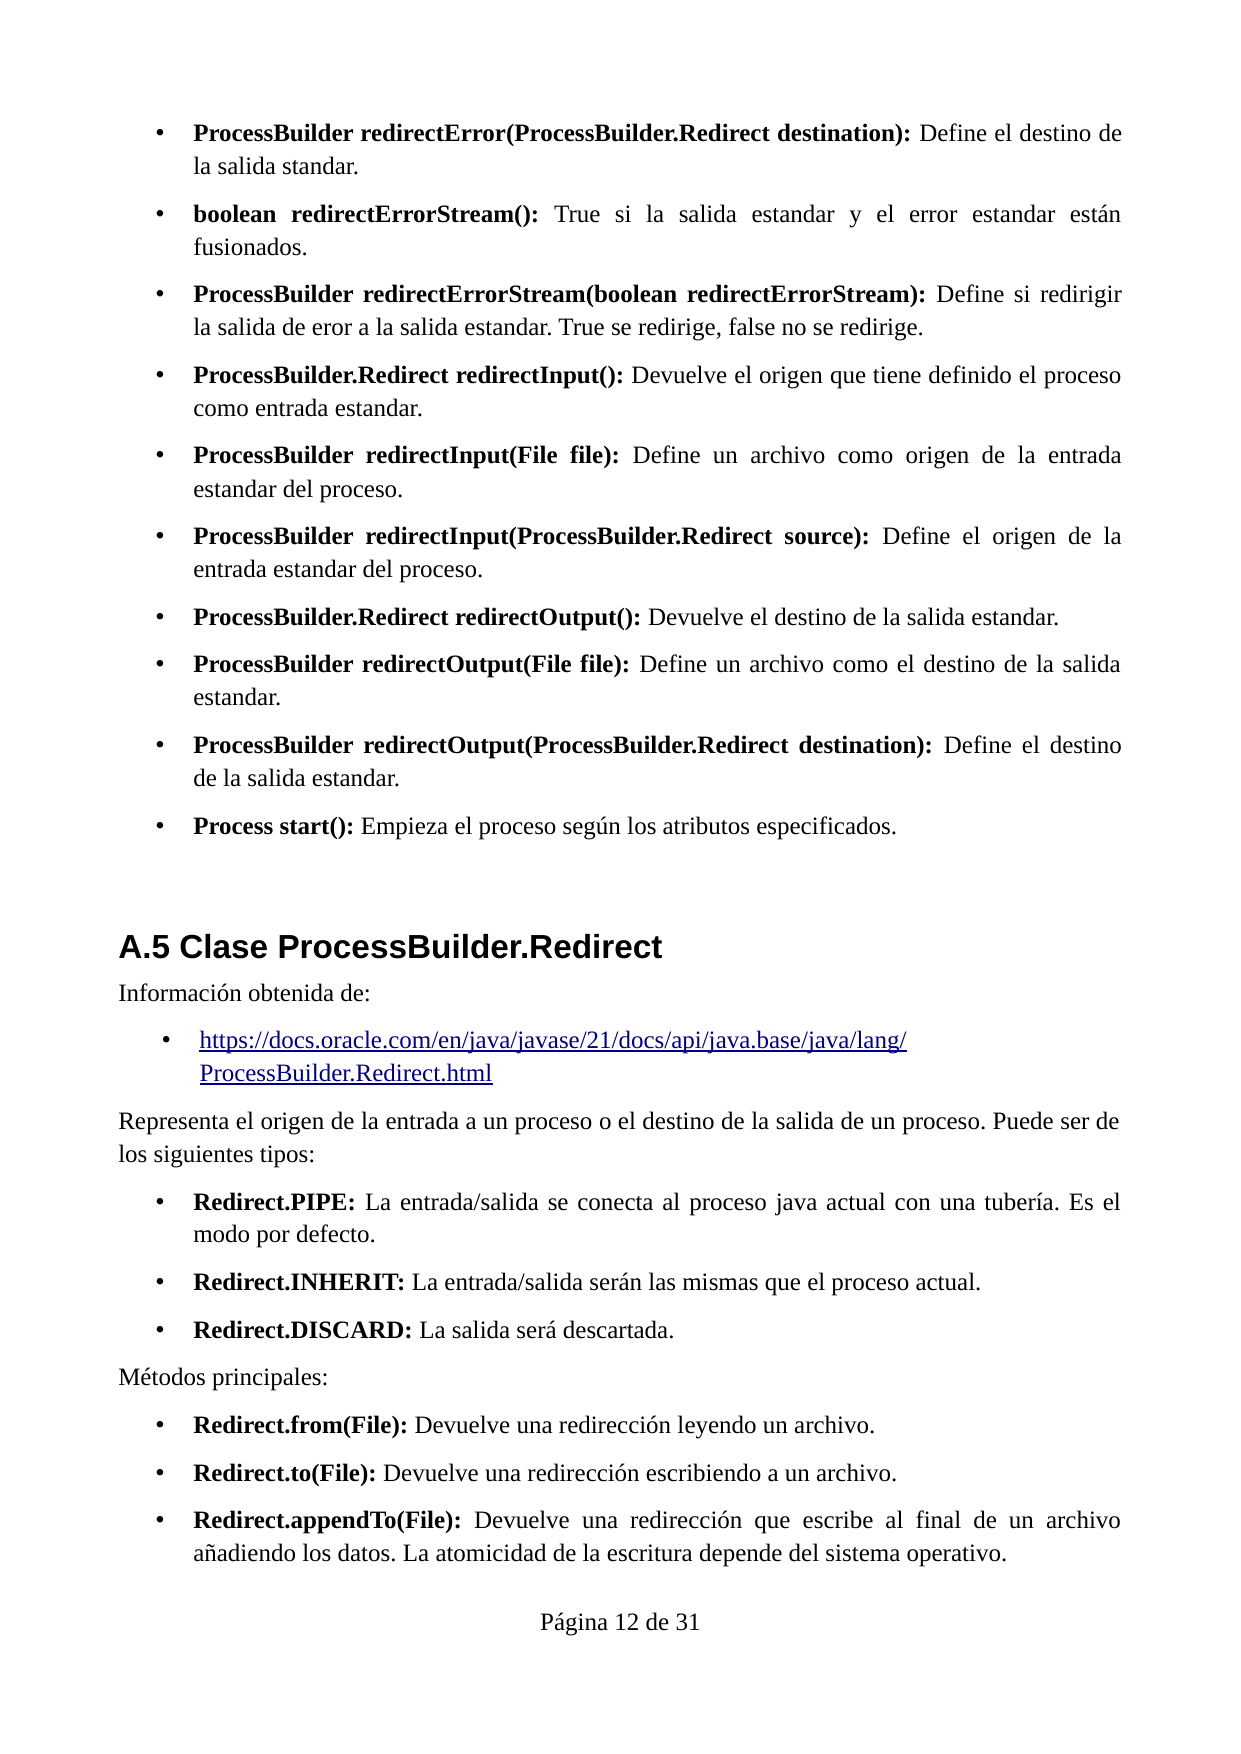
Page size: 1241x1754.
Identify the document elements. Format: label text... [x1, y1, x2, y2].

list ProcessBuilder.Redirect redirectOutput(): Devuelve el destino de la salida estandar. [156, 602, 1122, 631]
list ProcessBuilder redirectOutput(ProcessBuilder.Redirect destination): Define el destino de la salida estandar. [156, 730, 1122, 792]
list Process start(): Empieza el proceso según los atributos especificados. [156, 811, 1122, 839]
list Redirect.PIPE: La entrada/salida se conecta al proceso java actual con una tubería. Es el modo por defecto. [156, 1187, 1122, 1248]
list ProcessBuilder redirectInput(File file): Define un archivo como origen de la entrada estandar del proceso. [156, 441, 1122, 502]
list Redirect.from(File): Devuelve una redirección leyendo un archivo. [156, 1410, 1122, 1439]
subtitle A.5 Clase ProcessBuilder.Redirect [118, 927, 1122, 965]
list ProcessBuilder redirectErrorStream(boolean redirectErrorStream): Define si redirigir la salida de eror a la salida estandar. True se redirige, false no se redirige. [156, 279, 1122, 341]
list boolean redirectErrorStream(): True si la salida estandar y el error estandar están fusionados. [156, 199, 1122, 261]
text Métodos principales: [118, 1362, 1122, 1391]
list Redirect.DISCARD: La salida será descartada. [156, 1315, 1122, 1343]
text Representa el origen de la entrada a un proceso o el destino de la salida de un proceso. Puede ser de los siguientes tipos: [118, 1106, 1122, 1168]
list Redirect.to(File): Devuelve una redirección escribiendo a un archivo. [156, 1458, 1122, 1486]
list Redirect.INHERIT: La entrada/salida serán las mismas que el proceso actual. [156, 1267, 1122, 1296]
list Redirect.appendTo(File): Devuelve una redirección que escribe al final de un archivo añadiendo los datos. La atomicidad de la escritura depende del sistema operativo. [156, 1505, 1122, 1567]
list ProcessBuilder redirectInput(ProcessBuilder.Redirect source): Define el origen de la entrada estandar del proceso. [156, 521, 1122, 583]
list https://docs.oracle.com/en/java/javase/21/docs/api/java.base/java/lang/ProcessBuilder.Redirect.html [162, 1025, 1122, 1087]
list ProcessBuilder.Redirect redirectInput(): Devuelve el origen que tiene definido el proceso como entrada estandar. [156, 360, 1122, 422]
list ProcessBuilder redirectOutput(File file): Define un archivo como el destino de la salida estandar. [156, 649, 1122, 711]
list ProcessBuilder redirectError(ProcessBuilder.Redirect destination): Define el destino de la salida standar. [156, 118, 1122, 180]
text Información obtenida de: [118, 978, 1122, 1006]
